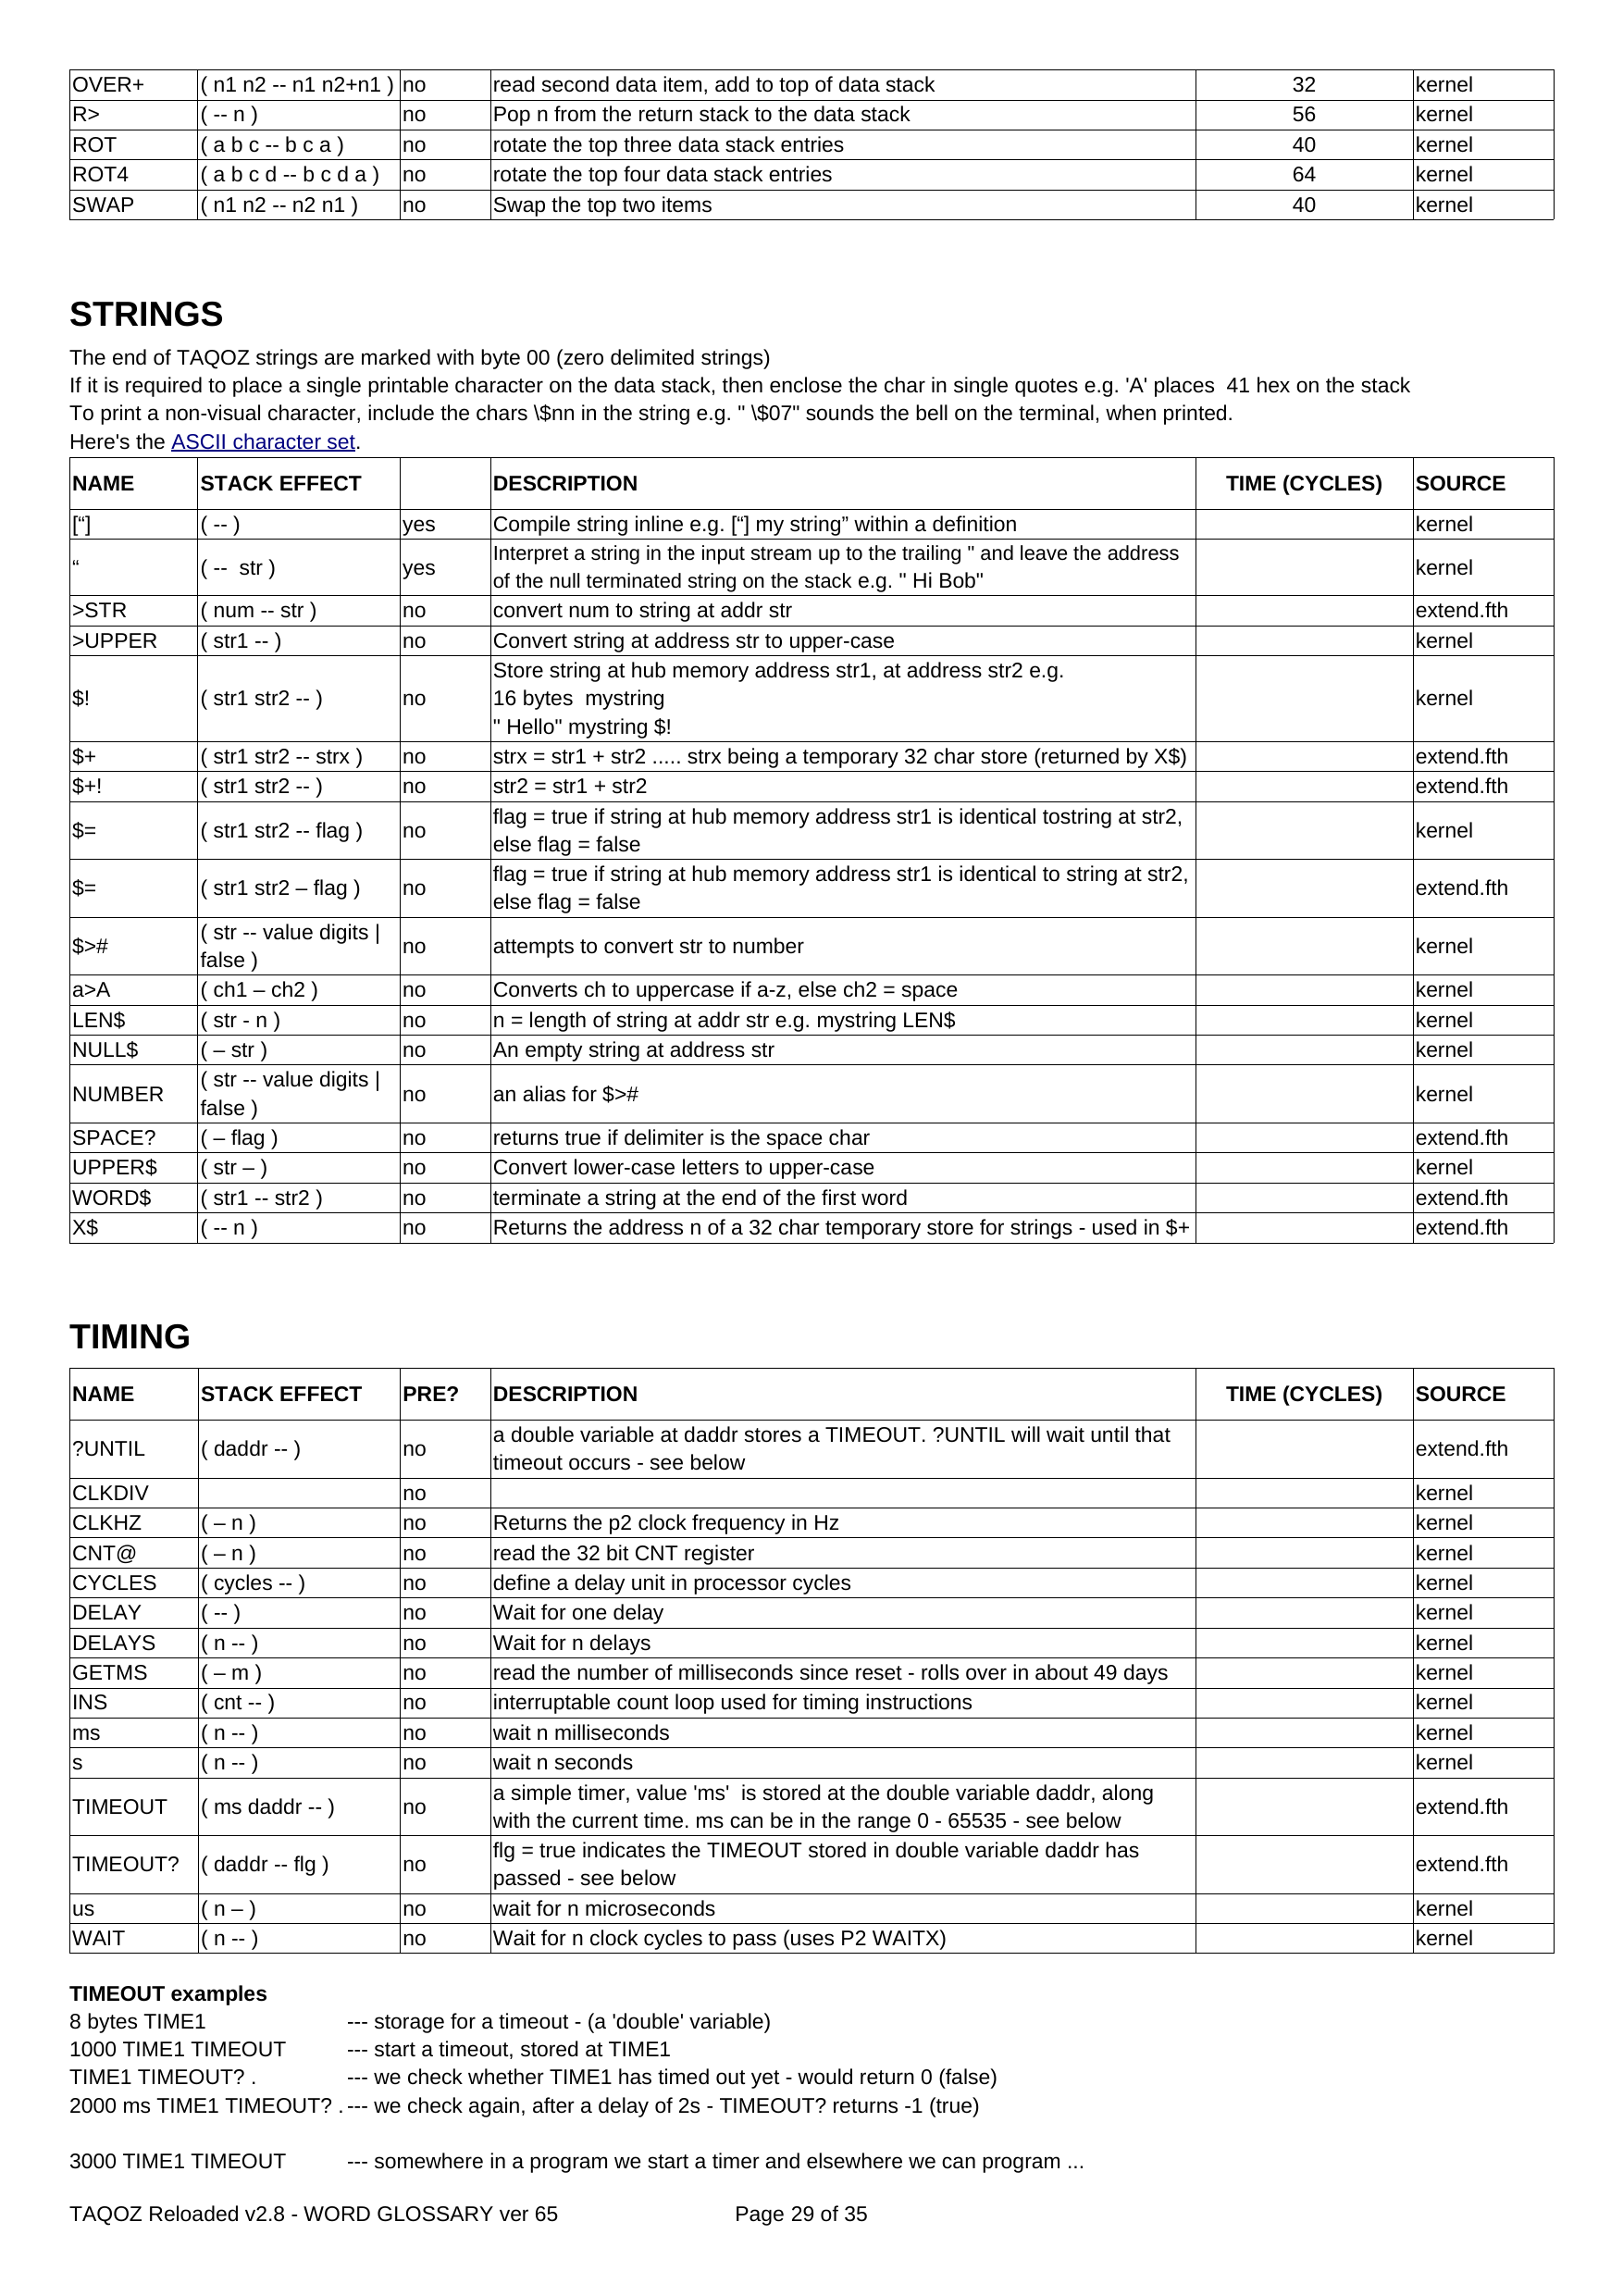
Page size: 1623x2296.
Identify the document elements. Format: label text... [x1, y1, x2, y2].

table_cell [1196, 1123, 1413, 1152]
table_cell ( str -- value digits | false ) [198, 1065, 400, 1123]
table_cell returns true if delimiter is the space char [491, 1123, 1196, 1152]
table_cell no [401, 1508, 490, 1537]
table_cell [1196, 772, 1413, 801]
table_cell ( n1 n2 -- n2 n1 ) [198, 191, 400, 219]
table_header STACK EFFECT [198, 458, 400, 508]
text 3000 TIME1 TIMEOUT --- somewhere in a program we start a timer and elsewhere we can program ... [69, 2149, 1554, 2173]
table_cell no [401, 1924, 490, 1953]
table_cell yes [401, 540, 490, 595]
table_cell convert num to string at addr str [491, 596, 1196, 626]
table_header SOURCE [1414, 1369, 1554, 1420]
table_cell ( str1 str2 -- ) [198, 772, 400, 801]
table_cell Wait for n clock cycles to pass (uses P2 WAITX) [491, 1924, 1196, 1953]
table_cell no [401, 1748, 490, 1778]
table_cell kernel [1414, 802, 1554, 859]
table_cell [1196, 1479, 1413, 1508]
table_cell $># [70, 918, 197, 974]
table_cell kernel [1414, 510, 1554, 539]
table_cell ( str – ) [198, 1153, 400, 1183]
table_cell no [401, 596, 490, 626]
table_cell [1196, 1036, 1413, 1064]
table_cell [1196, 1538, 1413, 1568]
subtitle TIMING [69, 1317, 1554, 1357]
table_cell $= [70, 802, 197, 859]
table_cell ( a b c d -- b c d a ) [198, 160, 400, 189]
table_cell ( – m ) [199, 1658, 400, 1687]
table_cell NUMBER [70, 1065, 197, 1123]
table_header STACK EFFECT [199, 1369, 400, 1420]
table_cell no [401, 1719, 490, 1747]
table_cell no [401, 1538, 490, 1568]
table_cell [1196, 918, 1413, 974]
table_cell no [401, 101, 490, 130]
table_cell CYCLES [70, 1569, 198, 1597]
table_cell $! [70, 656, 197, 741]
table_cell DELAYS [70, 1629, 198, 1657]
table_cell 56 [1196, 101, 1413, 130]
table_cell R> [70, 101, 197, 130]
table_cell kernel [1414, 1153, 1554, 1183]
table_cell ( cycles -- ) [199, 1569, 400, 1597]
table_cell kernel [1414, 101, 1554, 130]
table_cell [1196, 1006, 1413, 1035]
table_cell GETMS [70, 1658, 198, 1687]
table_cell $+ [70, 742, 197, 771]
table_cell TIMEOUT? [70, 1836, 198, 1893]
text If it is required to place a single printable character on the data stack, then enclose the char in single quotes e.g. 'A' places 41 hex on the stack [69, 373, 1554, 397]
table_cell kernel [1414, 1689, 1554, 1718]
table_cell kernel [1414, 1036, 1554, 1064]
table_cell Swap the top two items [491, 191, 1196, 219]
table_cell ( str -- value digits | false ) [198, 918, 400, 974]
table_cell read second data item, add to top of data stack [491, 70, 1196, 99]
table_cell extend.fth [1414, 1184, 1554, 1212]
table_cell no [401, 802, 490, 859]
table_cell no [401, 975, 490, 1005]
table_cell [1196, 1689, 1413, 1718]
table_cell Convert lower-case letters to upper-case [491, 1153, 1196, 1183]
table_cell no [401, 1153, 490, 1183]
text 2000 ms TIME1 TIMEOUT? . --- we check again, after a delay of 2s - TIMEOUT? returns -1 (true) [69, 2093, 1554, 2117]
table_cell no [401, 1036, 490, 1064]
table_cell [1196, 1629, 1413, 1657]
table_cell >STR [70, 596, 197, 626]
table_cell ( – n ) [199, 1508, 400, 1537]
table_cell ( str1 str2 -- ) [198, 656, 400, 741]
table_cell flg = true indicates the TIMEOUT stored in double variable daddr has passed - see below [491, 1836, 1196, 1893]
table_cell ( n -- ) [199, 1748, 400, 1778]
table_cell kernel [1414, 1924, 1554, 1953]
text TIME1 TIMEOUT? . --- we check whether TIME1 has timed out yet - would return 0 (false) [69, 2065, 1554, 2090]
table_cell $+! [70, 772, 197, 801]
table_cell kernel [1414, 1569, 1554, 1597]
table_cell no [401, 860, 490, 917]
table_cell define a delay unit in processor cycles [491, 1569, 1196, 1597]
table_cell 40 [1196, 191, 1413, 219]
table_cell ( num -- str ) [198, 596, 400, 626]
table_cell [1196, 742, 1413, 771]
table_cell strx = str1 + str2 ..... strx being a temporary 32 char store (returned by X$) [491, 742, 1196, 771]
table_cell [1196, 1719, 1413, 1747]
table_cell ( – str ) [198, 1036, 400, 1064]
table_cell [1196, 596, 1413, 626]
table_cell Returns the p2 clock frequency in Hz [491, 1508, 1196, 1537]
table_cell flag = true if string at hub memory address str1 is identical tostring at str2, else flag = false [491, 802, 1196, 859]
table_cell kernel [1414, 1719, 1554, 1747]
table_cell [1196, 1508, 1413, 1537]
table_cell Wait for n delays [491, 1629, 1196, 1657]
table_cell wait n milliseconds [491, 1719, 1196, 1747]
table_cell kernel [1414, 1538, 1554, 1568]
table_cell “ [70, 540, 197, 595]
table_cell kernel [1414, 1508, 1554, 1537]
table_cell [“] [70, 510, 197, 539]
text 1000 TIME1 TIMEOUT --- start a timeout, stored at TIME1 [69, 2037, 1554, 2061]
table_cell no [401, 1689, 490, 1718]
subtitle STRINGS [69, 293, 1554, 333]
table_header DESCRIPTION [491, 1369, 1196, 1420]
table_cell UPPER$ [70, 1153, 197, 1183]
table_cell ( -- n ) [198, 101, 400, 130]
table_cell kernel [1414, 1748, 1554, 1778]
table_cell extend.fth [1414, 1836, 1554, 1893]
table_cell ( n – ) [199, 1894, 400, 1923]
table_cell kernel [1414, 1065, 1554, 1123]
table_cell CNT@ [70, 1538, 198, 1568]
table_cell flag = true if string at hub memory address str1 is identical to string at str2, else flag = false [491, 860, 1196, 917]
table_cell Interpret a string in the input stream up to the trailing " and leave the address of the null terminated string on the stack e.g. " Hi Bob" [491, 540, 1196, 595]
table_cell extend.fth [1414, 1123, 1554, 1152]
table_cell DELAY [70, 1598, 198, 1628]
table_cell Wait for one delay [491, 1598, 1196, 1628]
table_cell SWAP [70, 191, 197, 219]
table_cell no [401, 656, 490, 741]
table_cell no [401, 1629, 490, 1657]
table_cell [199, 1479, 400, 1508]
table_cell no [401, 1421, 490, 1478]
table_cell kernel [1414, 191, 1554, 219]
table_cell ( str1 -- ) [198, 627, 400, 655]
table_cell ( n -- ) [199, 1924, 400, 1953]
table_cell a simple timer, value 'ms' is stored at the double variable daddr, along with the current time. ms can be in the range 0 - 65535 - see below [491, 1779, 1196, 1835]
table_cell ( daddr -- ) [199, 1421, 400, 1478]
table_cell ms [70, 1719, 198, 1747]
table_cell Pop n from the return stack to the data stack [491, 101, 1196, 130]
table_cell kernel [1414, 540, 1554, 595]
table_cell attempts to convert str to number [491, 918, 1196, 974]
table_cell [1196, 1658, 1413, 1687]
table_cell extend.fth [1414, 742, 1554, 771]
table_cell kernel [1414, 1894, 1554, 1923]
table_cell no [401, 160, 490, 189]
table_cell [1196, 1421, 1413, 1478]
table_cell ROT [70, 130, 197, 159]
table_cell ( cnt -- ) [199, 1689, 400, 1718]
table_cell wait n seconds [491, 1748, 1196, 1778]
table_cell extend.fth [1414, 860, 1554, 917]
table_cell ( ms daddr -- ) [199, 1779, 400, 1835]
table_cell extend.fth [1414, 1213, 1554, 1242]
table_cell extend.fth [1414, 1779, 1554, 1835]
table_cell Compile string inline e.g. [“] my string” within a definition [491, 510, 1196, 539]
table_cell [1196, 1065, 1413, 1123]
table_cell no [401, 191, 490, 219]
table_cell ( -- ) [198, 510, 400, 539]
table_cell WORD$ [70, 1184, 197, 1212]
table_cell no [401, 1479, 490, 1508]
table_cell LEN$ [70, 1006, 197, 1035]
table_cell no [401, 1006, 490, 1035]
table_cell no [401, 70, 490, 99]
text TIMEOUT examples [69, 1981, 1554, 2005]
table_cell [1196, 1894, 1413, 1923]
table_cell no [401, 1123, 490, 1152]
table_cell ( str - n ) [198, 1006, 400, 1035]
table_header DESCRIPTION [491, 458, 1196, 508]
table_cell kernel [1414, 130, 1554, 159]
table_cell An empty string at address str [491, 1036, 1196, 1064]
table_cell Converts ch to uppercase if a-z, else ch2 = space [491, 975, 1196, 1005]
table_cell [1196, 860, 1413, 917]
table_cell [1196, 1153, 1413, 1183]
table_cell no [401, 1779, 490, 1835]
table_cell ( -- str ) [198, 540, 400, 595]
table_cell [1196, 1598, 1413, 1628]
table_cell interruptable count loop used for timing instructions [491, 1689, 1196, 1718]
table_cell kernel [1414, 1629, 1554, 1657]
table_cell >UPPER [70, 627, 197, 655]
table_cell ?UNTIL [70, 1421, 198, 1478]
table_cell an alias for $># [491, 1065, 1196, 1123]
table_cell ( – flag ) [198, 1123, 400, 1152]
table_cell 40 [1196, 130, 1413, 159]
table_cell kernel [1414, 1006, 1554, 1035]
table_cell ROT4 [70, 160, 197, 189]
table_cell no [401, 742, 490, 771]
table_cell ( str1 str2 -- strx ) [198, 742, 400, 771]
table_cell WAIT [70, 1924, 198, 1953]
table_cell ( n1 n2 -- n1 n2+n1 ) [198, 70, 400, 99]
table_cell extend.fth [1414, 596, 1554, 626]
table_cell ( str1 str2 – flag ) [198, 860, 400, 917]
table_header SOURCE [1414, 458, 1554, 508]
table_cell kernel [1414, 160, 1554, 189]
table_cell ( n -- ) [199, 1629, 400, 1657]
table_cell a double variable at daddr stores a TIMEOUT. ?UNTIL will wait until that timeout occurs - see below [491, 1421, 1196, 1478]
table_cell ( -- n ) [198, 1213, 400, 1242]
table_header NAME [70, 1369, 198, 1420]
table_cell [1196, 1213, 1413, 1242]
table_cell ( -- ) [199, 1598, 400, 1628]
table_cell read the number of milliseconds since reset - rolls over in about 49 days [491, 1658, 1196, 1687]
table_cell no [401, 1836, 490, 1893]
table_cell kernel [1414, 1658, 1554, 1687]
table_cell us [70, 1894, 198, 1923]
table_cell no [401, 1894, 490, 1923]
table_cell [1196, 656, 1413, 741]
table_cell ( str1 -- str2 ) [198, 1184, 400, 1212]
text Here's the ASCII character set. [69, 428, 1554, 453]
table_cell [1196, 1748, 1413, 1778]
table_cell Convert string at address str to upper-case [491, 627, 1196, 655]
table_cell n = length of string at addr str e.g. mystring LEN$ [491, 1006, 1196, 1035]
table_cell [1196, 1569, 1413, 1597]
table_cell rotate the top four data stack entries [491, 160, 1196, 189]
table_header NAME [70, 458, 197, 508]
table_cell kernel [1414, 1479, 1554, 1508]
table_cell X$ [70, 1213, 197, 1242]
table_cell yes [401, 510, 490, 539]
table_cell extend.fth [1414, 772, 1554, 801]
table_cell no [401, 627, 490, 655]
table_cell wait for n microseconds [491, 1894, 1196, 1923]
table_cell no [401, 772, 490, 801]
table_cell [1196, 1836, 1413, 1893]
table_header TIME (CYCLES) [1196, 1369, 1413, 1420]
table_cell no [401, 1569, 490, 1597]
table_cell [491, 1479, 1196, 1508]
table_cell ( a b c -- b c a ) [198, 130, 400, 159]
table_cell [1196, 975, 1413, 1005]
table_cell kernel [1414, 656, 1554, 741]
table_cell ( daddr -- flg ) [199, 1836, 400, 1893]
table_cell kernel [1414, 1598, 1554, 1628]
table_cell no [401, 1658, 490, 1687]
table_cell no [401, 1184, 490, 1212]
table_cell Returns the address n of a 32 char temporary store for strings - used in $+ [491, 1213, 1196, 1242]
table_cell no [401, 130, 490, 159]
table_cell no [401, 1065, 490, 1123]
table_cell [1196, 1924, 1413, 1953]
table_cell SPACE? [70, 1123, 197, 1152]
table_cell ( – n ) [199, 1538, 400, 1568]
table_cell CLKHZ [70, 1508, 198, 1537]
table_header [401, 458, 490, 508]
text To print a non-visual character, include the chars \$nn in the string e.g. " \$07" sounds the bell on the terminal, when printed. [69, 401, 1554, 426]
table_cell no [401, 918, 490, 974]
table_cell s [70, 1748, 198, 1778]
table_cell [1196, 627, 1413, 655]
text The end of TAQOZ strings are marked with byte 00 (zero delimited strings) [69, 345, 1554, 369]
table_cell ( str1 str2 -- flag ) [198, 802, 400, 859]
table_cell kernel [1414, 627, 1554, 655]
table_header TIME (CYCLES) [1196, 458, 1413, 508]
table_cell NULL$ [70, 1036, 197, 1064]
table_cell TIMEOUT [70, 1779, 198, 1835]
table_cell no [401, 1598, 490, 1628]
table_cell kernel [1414, 918, 1554, 974]
table_cell [1196, 1184, 1413, 1212]
table_cell CLKDIV [70, 1479, 198, 1508]
table_cell kernel [1414, 975, 1554, 1005]
table_cell ( n -- ) [199, 1719, 400, 1747]
table_cell $= [70, 860, 197, 917]
text 8 bytes TIME1 --- storage for a timeout - (a 'double' variable) [69, 2009, 1554, 2033]
table_cell [1196, 1779, 1413, 1835]
table_cell Store string at hub memory address str1, at address str2 e.g. 16 bytes mystring " Hello" mystring $! [491, 656, 1196, 741]
table_cell [1196, 802, 1413, 859]
table_cell ( ch1 – ch2 ) [198, 975, 400, 1005]
table_header PRE? [401, 1369, 490, 1420]
table_cell str2 = str1 + str2 [491, 772, 1196, 801]
table_cell terminate a string at the end of the first word [491, 1184, 1196, 1212]
table_cell read the 32 bit CNT register [491, 1538, 1196, 1568]
table_cell 32 [1196, 70, 1413, 99]
table_cell [1196, 540, 1413, 595]
table_cell no [401, 1213, 490, 1242]
table_cell 64 [1196, 160, 1413, 189]
table_cell INS [70, 1689, 198, 1718]
table_cell [1196, 510, 1413, 539]
table_cell kernel [1414, 70, 1554, 99]
table_cell OVER+ [70, 70, 197, 99]
table_cell extend.fth [1414, 1421, 1554, 1478]
table_cell a>A [70, 975, 197, 1005]
table_cell rotate the top three data stack entries [491, 130, 1196, 159]
